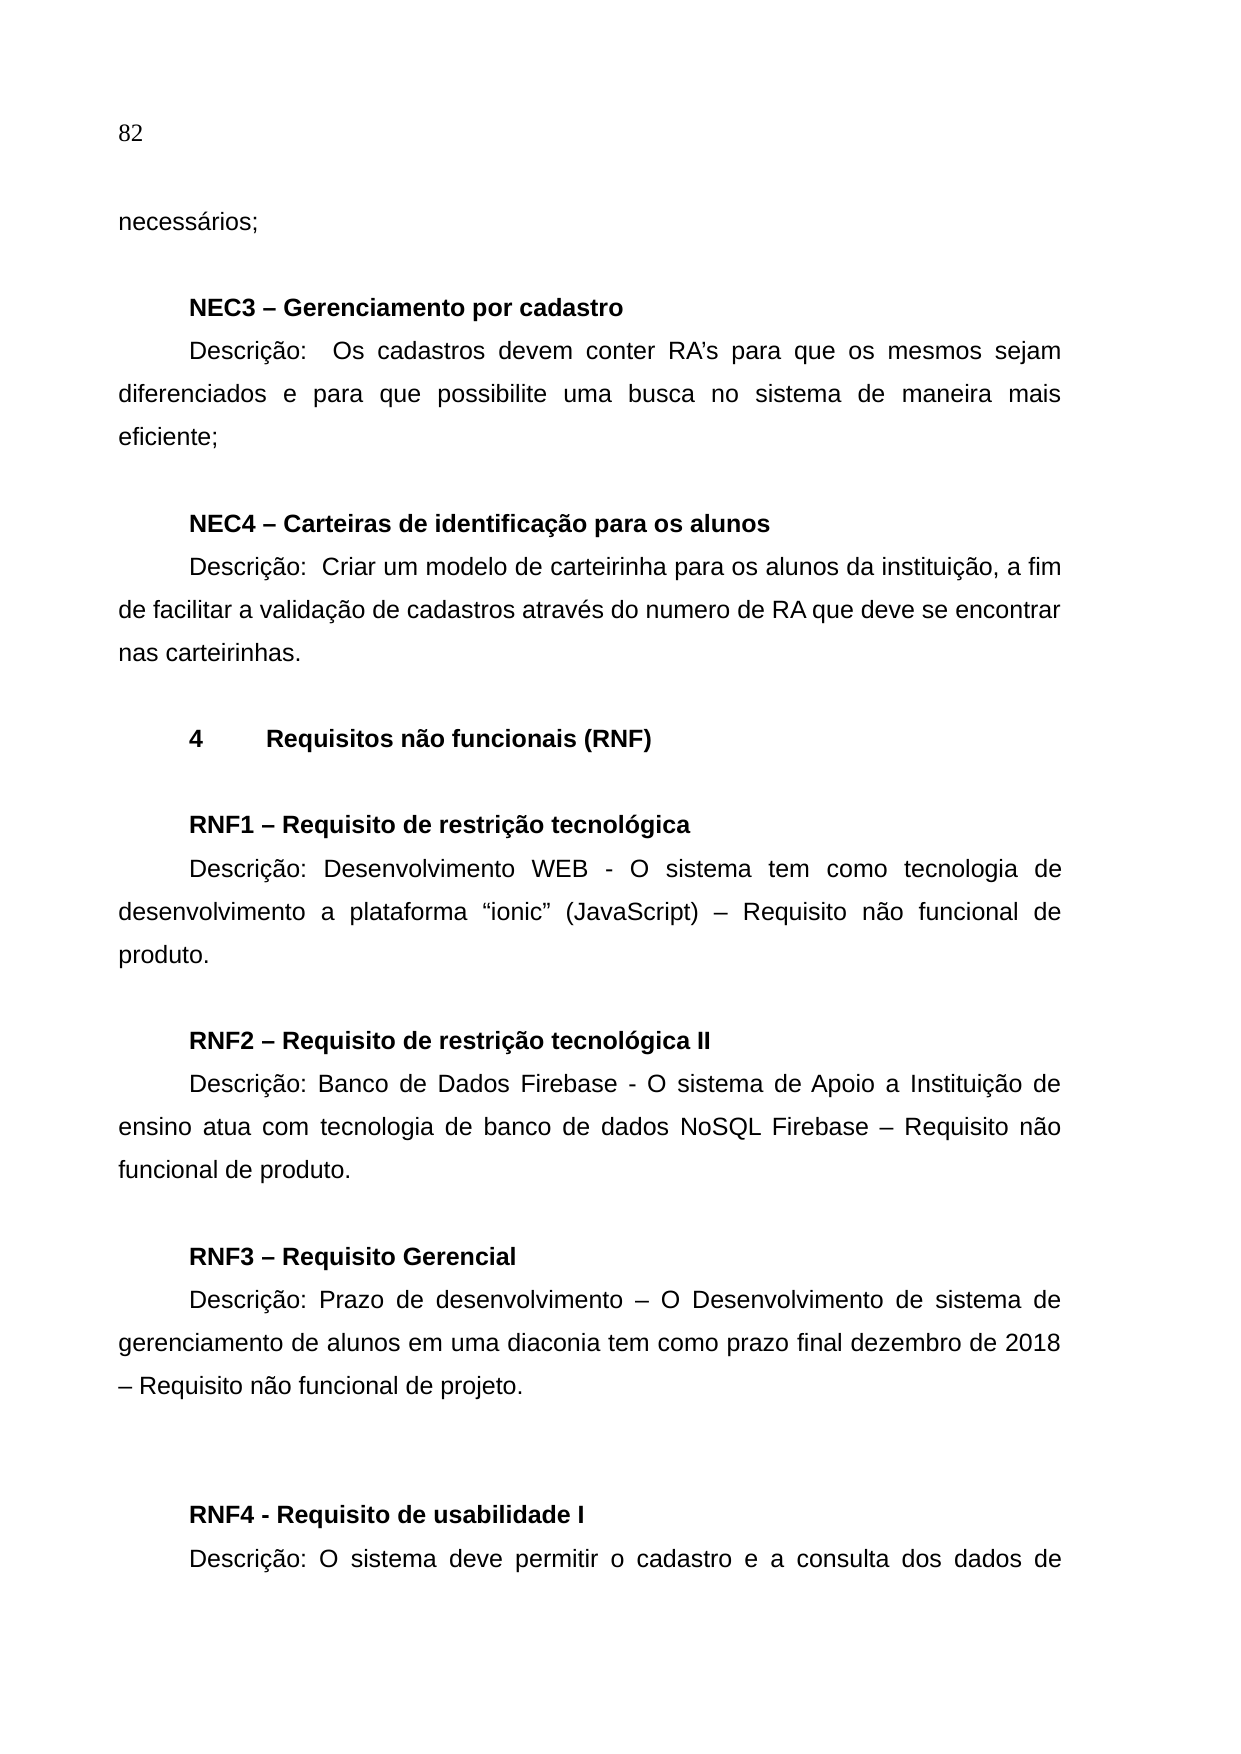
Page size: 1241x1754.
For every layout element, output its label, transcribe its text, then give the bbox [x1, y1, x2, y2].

text NEC4 – Carteiras de identificação para os alunos [118, 508, 1063, 537]
text necessários; [118, 207, 1063, 235]
text Descrição: Banco de Dados Firebase - O sistema de Apoio a Instituição de ensino atua com tecnologia de banco de dados NoSQL Firebase – Requisito não funcional de produto. [118, 1069, 1063, 1184]
text RNF2 – Requisito de restrição tecnológica II [118, 1026, 1063, 1055]
text NEC3 – Gerenciamento por cadastro [118, 293, 1063, 322]
text Descrição: Os cadastros devem conter RA’s para que os mesmos sejam diferenciados e para que possibilite uma busca no sistema de maneira mais eficiente; [118, 336, 1063, 451]
text RNF1 – Requisito de restrição tecnológica [118, 810, 1063, 839]
text Descrição: Prazo de desenvolvimento – O Desenvolvimento de sistema de gerenciamento de alunos em uma diaconia tem como prazo final dezembro de 2018 – Requisito não funcional de projeto. [118, 1285, 1063, 1400]
text Descrição: Desenvolvimento WEB - O sistema tem como tecnologia de desenvolvimento a plataforma “ionic” (JavaScript) – Requisito não funcional de produto. [118, 853, 1063, 968]
text 4 Requisitos não funcionais (RNF) [118, 724, 1063, 753]
text Descrição: O sistema deve permitir o cadastro e a consulta dos dados de [118, 1543, 1063, 1572]
text RNF4 - Requisito de usabilidade I [118, 1500, 1063, 1529]
text Descrição: Criar um modelo de carteirinha para os alunos da instituição, a fim de facilitar a validação de cadastros através do numero de RA que deve se encontrar nas carteirinhas. [118, 552, 1063, 667]
text RNF3 – Requisito Gerencial [118, 1242, 1063, 1270]
